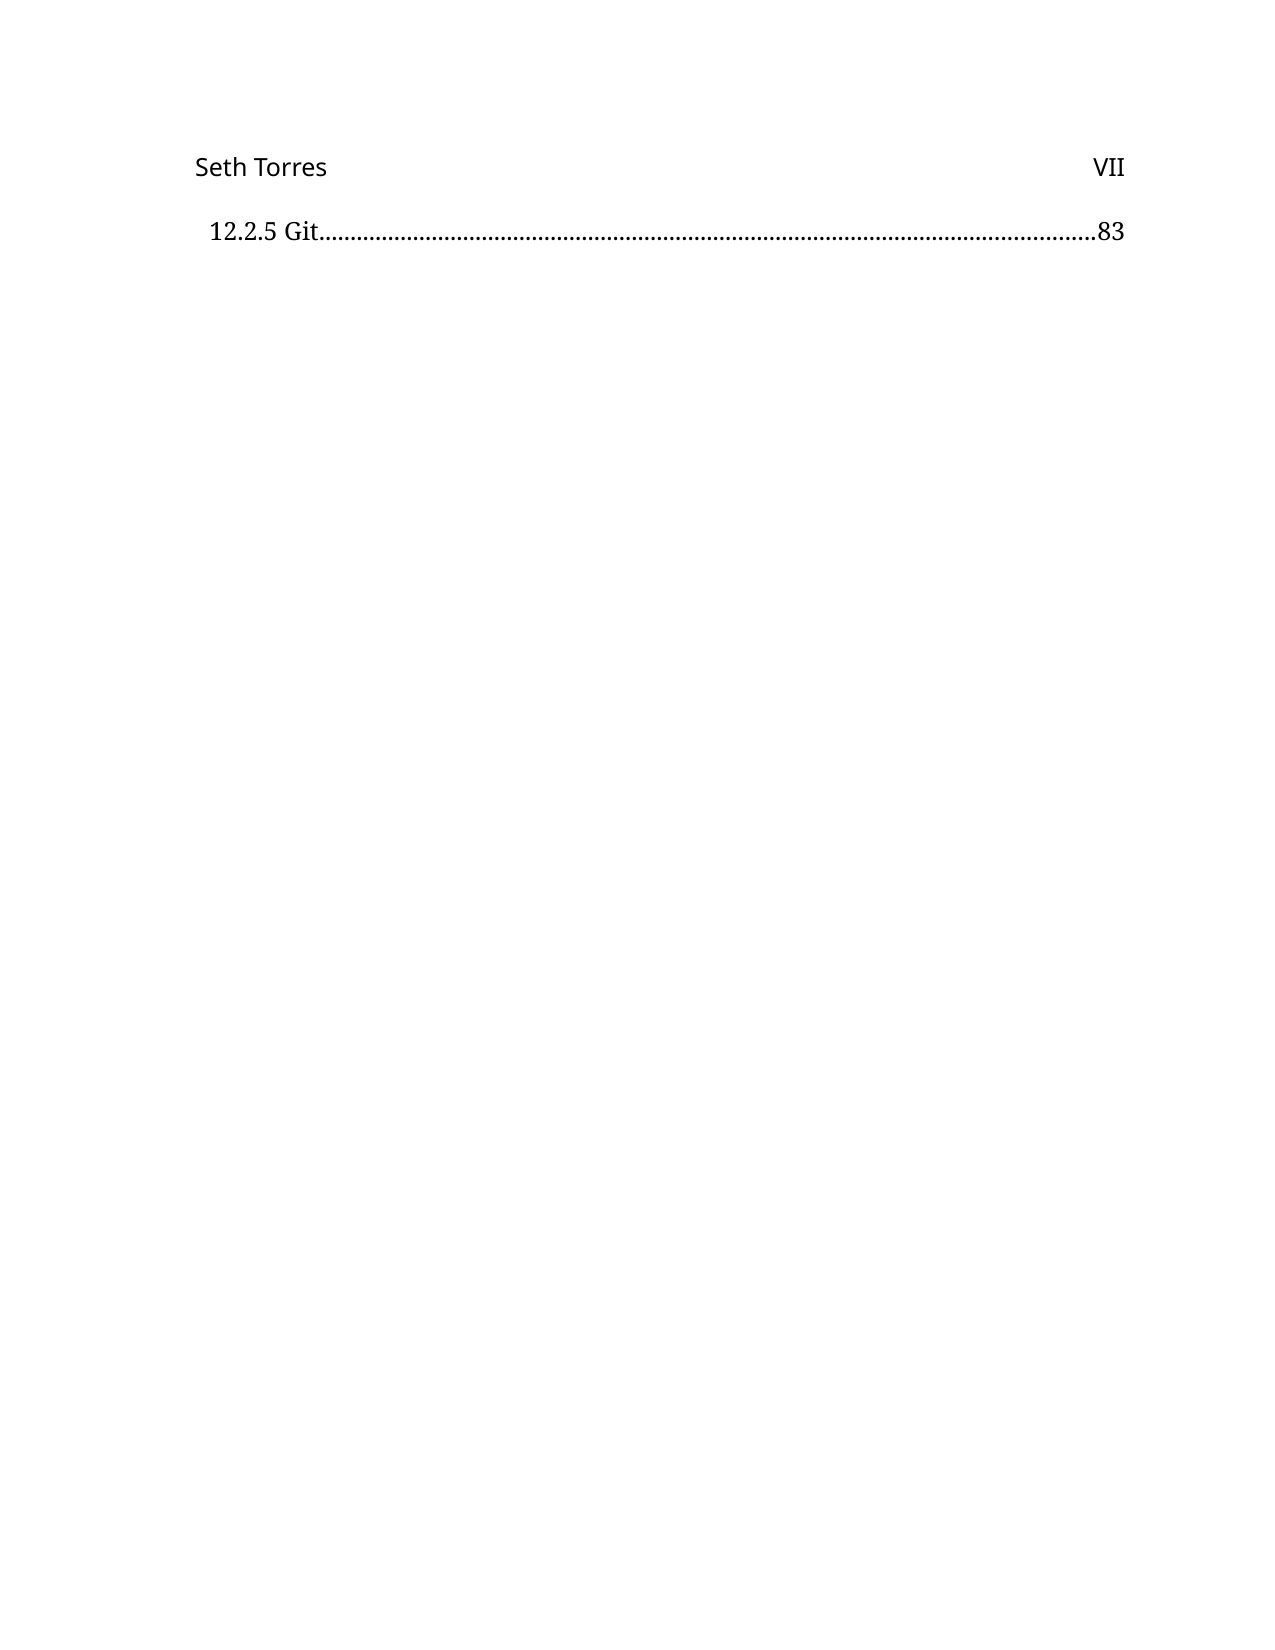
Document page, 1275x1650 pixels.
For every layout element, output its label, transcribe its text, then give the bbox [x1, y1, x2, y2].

text 12.2.5 Git 83 [209, 213, 1125, 248]
